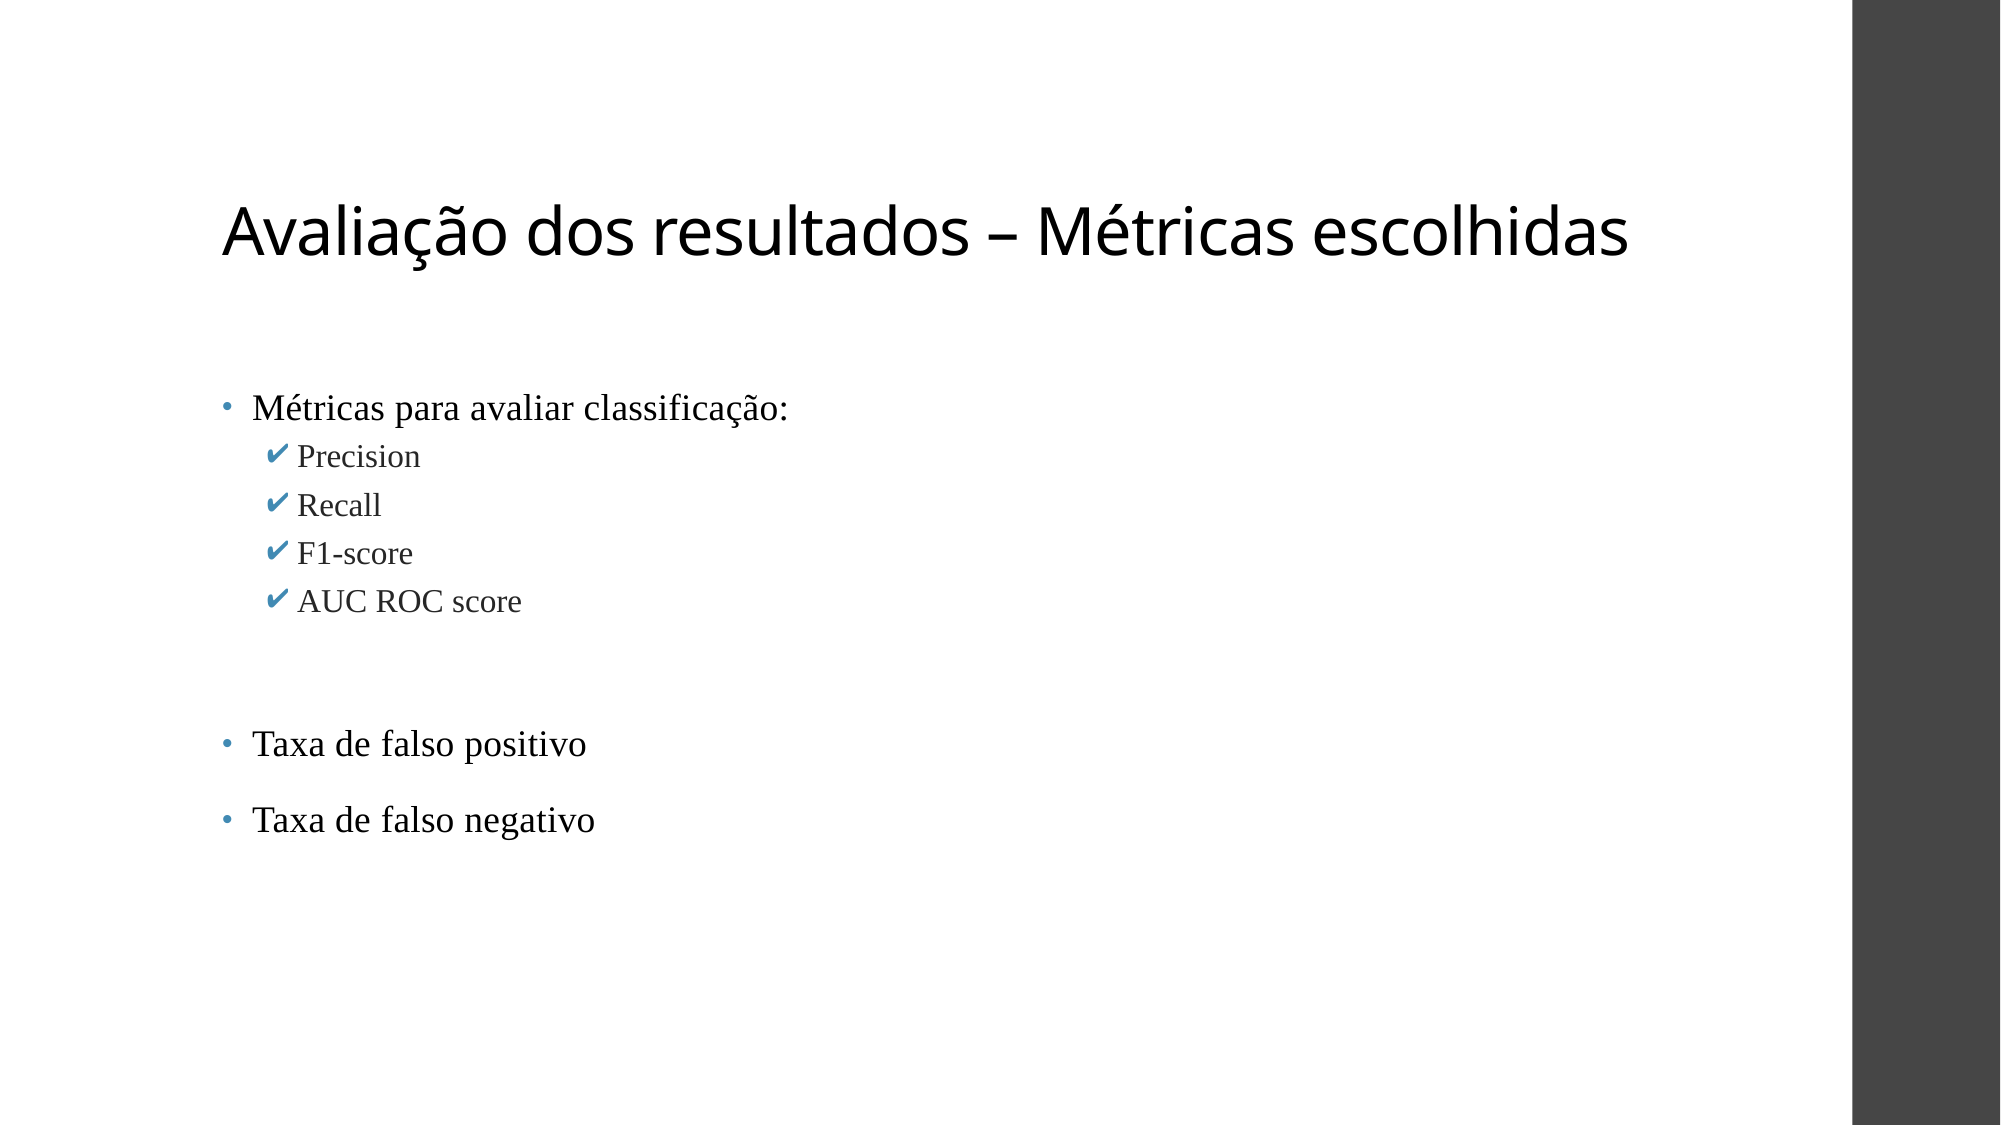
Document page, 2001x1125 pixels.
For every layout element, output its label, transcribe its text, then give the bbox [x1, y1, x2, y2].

list Métricas para avaliar classificação: Precision Recall F1-score AUC ROC score Taxa de falso positivo Taxa de falso negativo [206, 299, 1617, 1014]
title Avaliação dos resultados – Métricas escolhidas [206, 60, 1797, 278]
